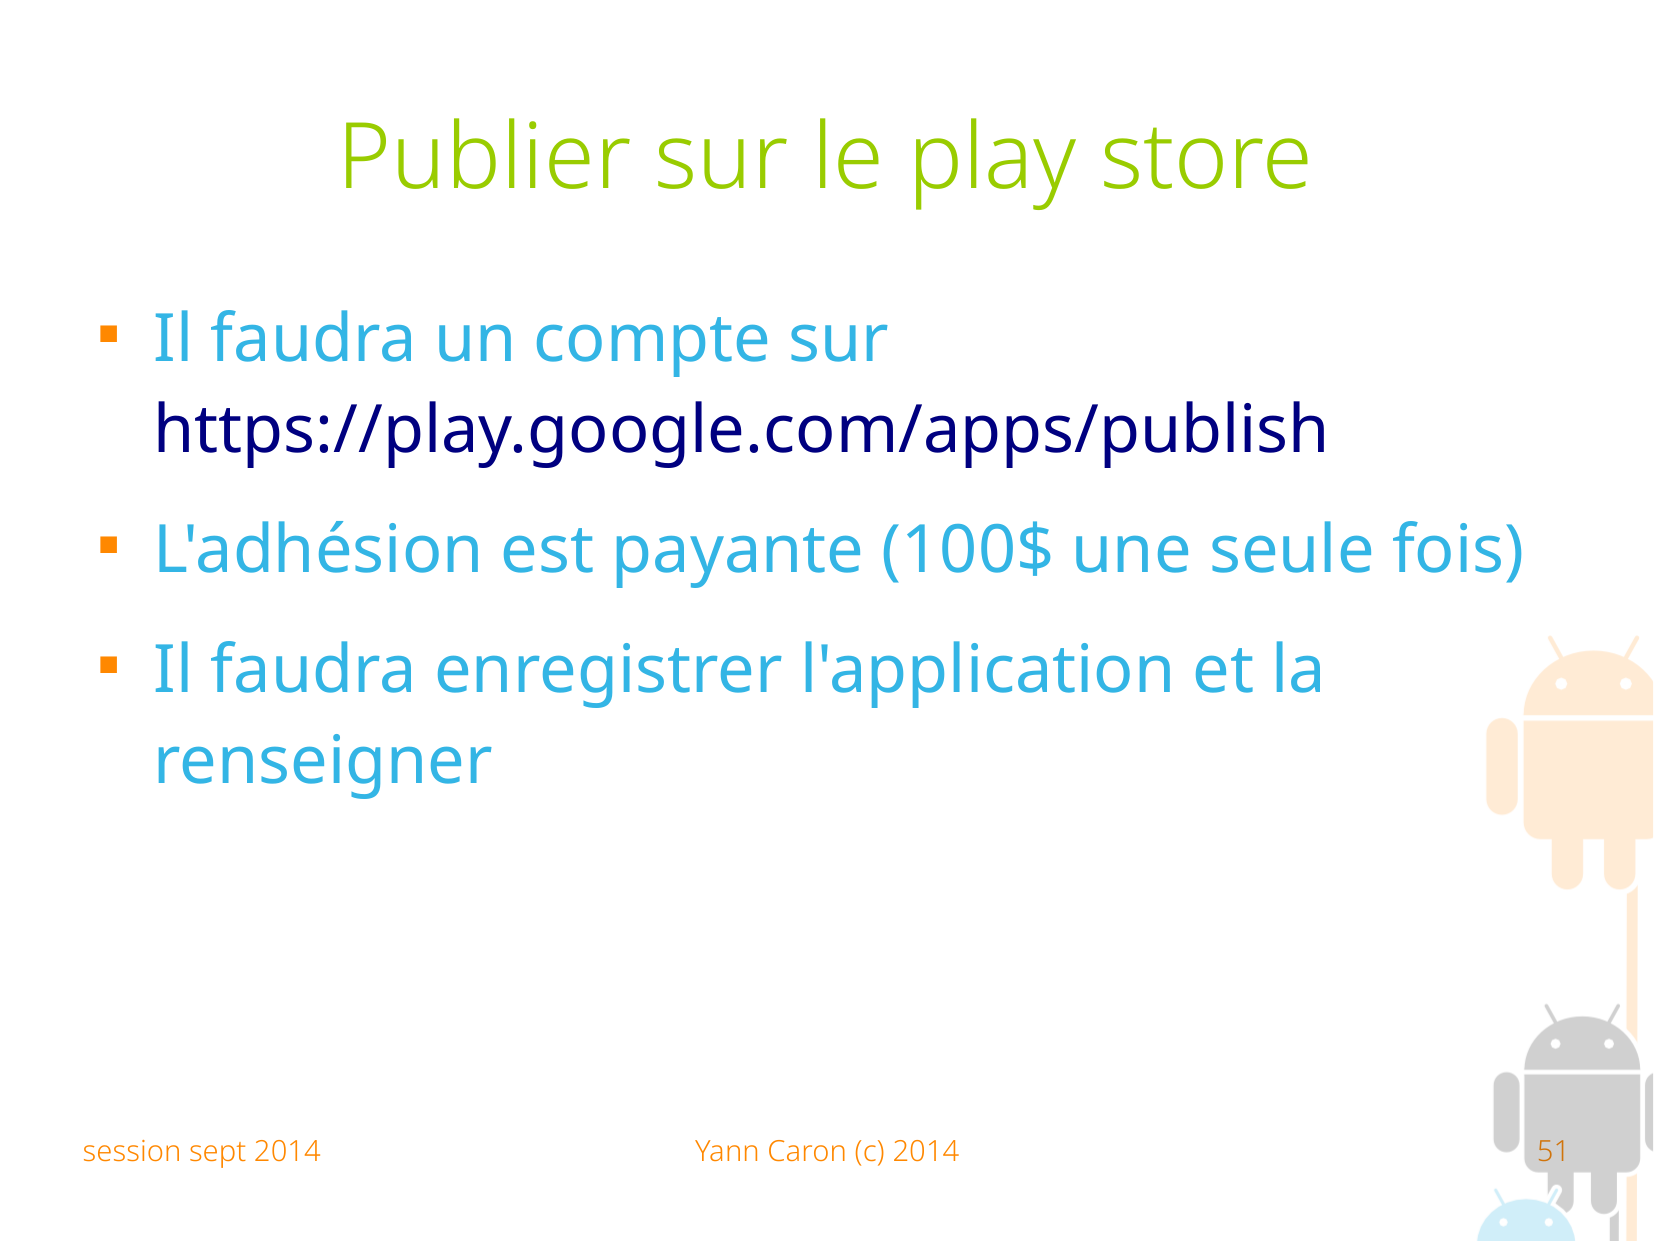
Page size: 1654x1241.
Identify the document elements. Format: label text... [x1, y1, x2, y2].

list Il faudra un compte sur https://play.google.com/apps/publish L'adhésion est payante (100$ une seule fois) Il faudra enregistrer l'application et la renseigner [82, 290, 1571, 1010]
title Publier sur le play store [82, 49, 1571, 257]
picture [240, 423, 1654, 1241]
